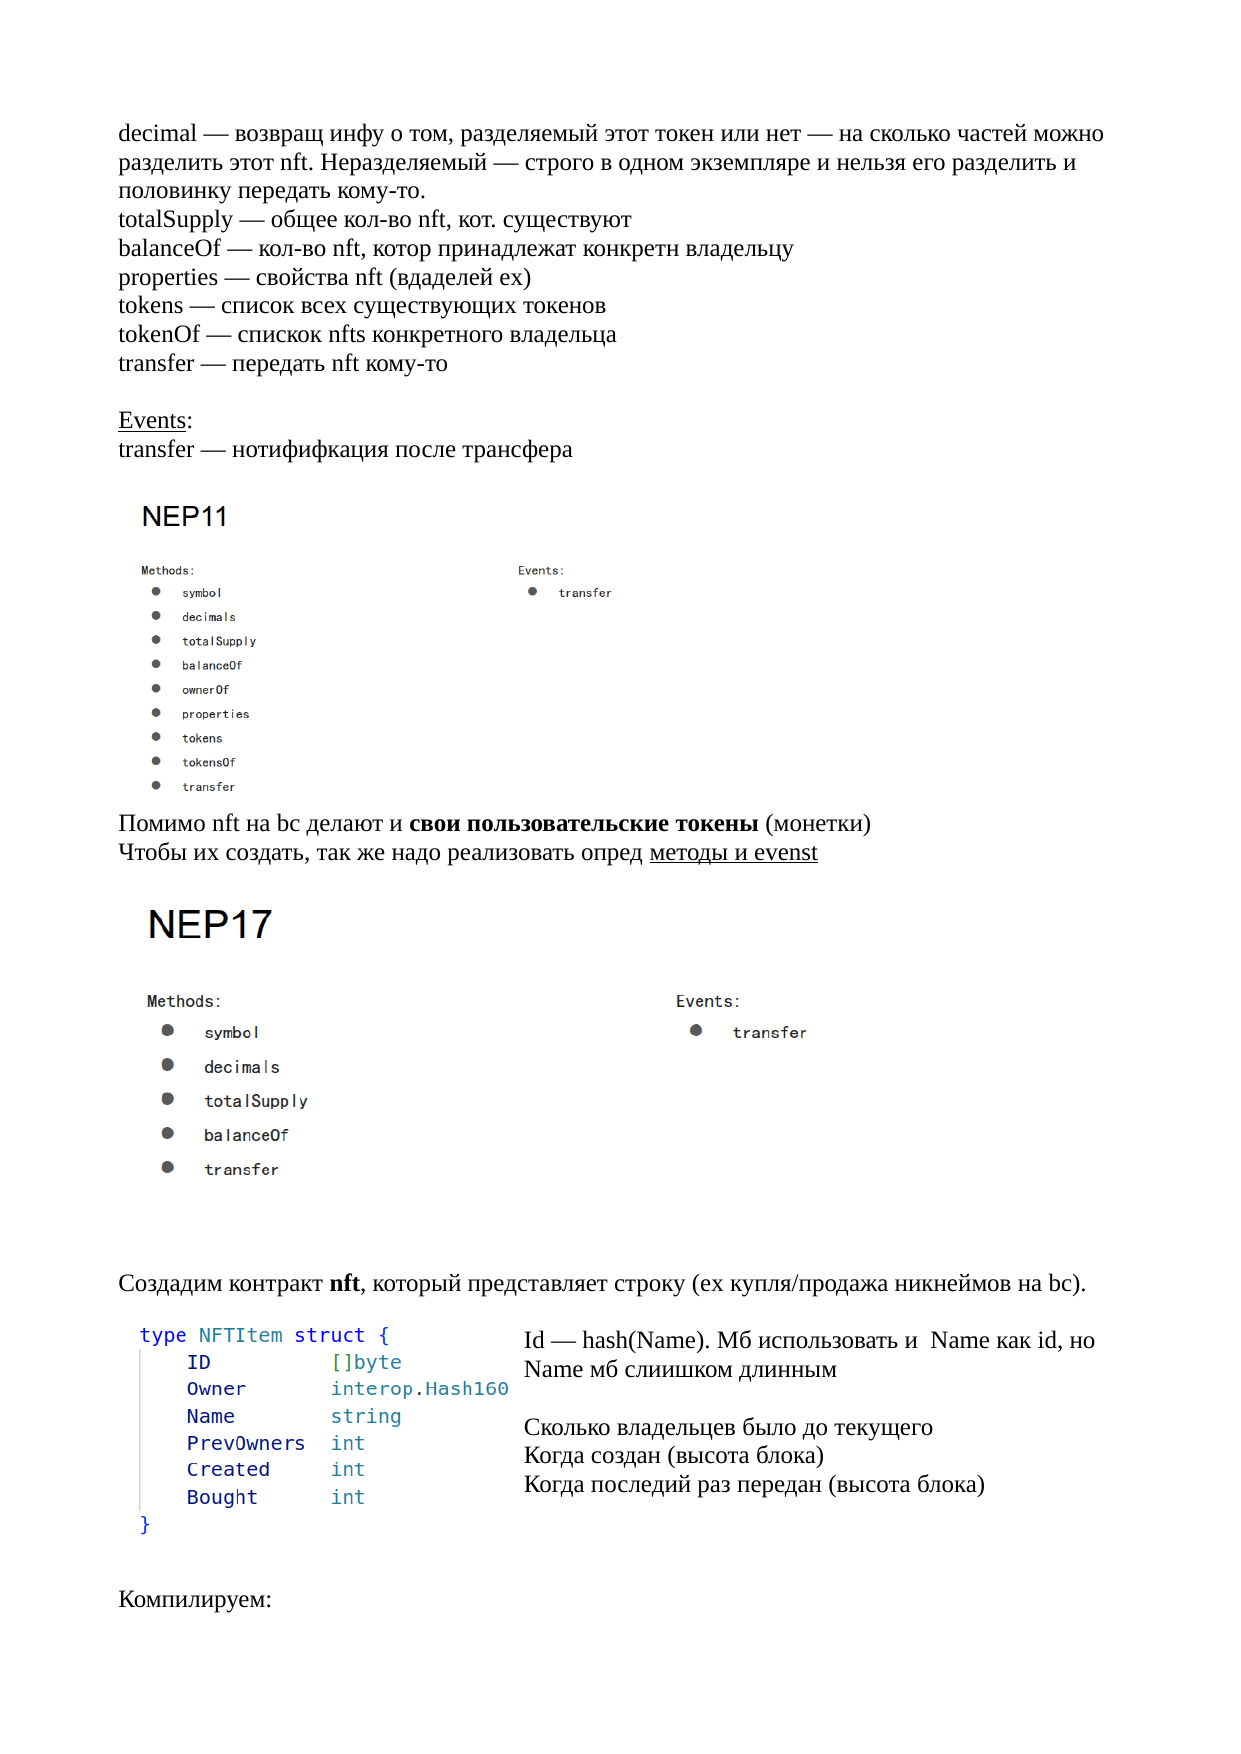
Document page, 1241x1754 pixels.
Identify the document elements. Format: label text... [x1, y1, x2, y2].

text Сколько владельцев было до текущего [524, 1412, 1122, 1441]
text Компилируем: [118, 1584, 1122, 1613]
text transfer — нотифифкация после трансфера [118, 434, 1122, 463]
text Events: [118, 406, 1122, 434]
text Помимо nft на bc делают и свои пользовательские токены (монетки) [118, 808, 1122, 837]
picture [128, 899, 820, 1190]
text Когда создан (высота блока) [524, 1441, 1122, 1469]
text Когда последий раз передан (высота блока) [524, 1469, 1122, 1498]
text Создадим контракт nft, который представляет строку (ex купля/продажа никнеймов на bc). [118, 1268, 1122, 1297]
picture [117, 484, 639, 804]
text tokens — список всех существующих токенов [118, 291, 1122, 319]
text totalSupply — общее кол-во nft, кот. существуют [118, 204, 1122, 233]
text transfer — передать nft кому-то [118, 348, 1122, 377]
text balanceOf — кол-во nft, котор принадлежат конкретн владельцу [118, 233, 1122, 262]
text Id — hash(Name). Мб использовать и Name как id, но Name мб слиишком длинным [524, 1326, 1122, 1383]
picture [123, 1311, 524, 1540]
text Чтобы их создать, так же надо реализовать опред методы и evenst [118, 837, 1122, 866]
text tokenOf — спискок nfts конкретного владельца [118, 319, 1122, 348]
text properties — свойства nft (вдаделей ex) [118, 262, 1122, 291]
text decimal — возвращ инфу о том, разделяемый этот токен или нет — на сколько частей можно разделить этот nft. Неразделяемый — строго в одном экземпляре и нельзя его разделить и половинку передать кому-то. [118, 118, 1122, 204]
